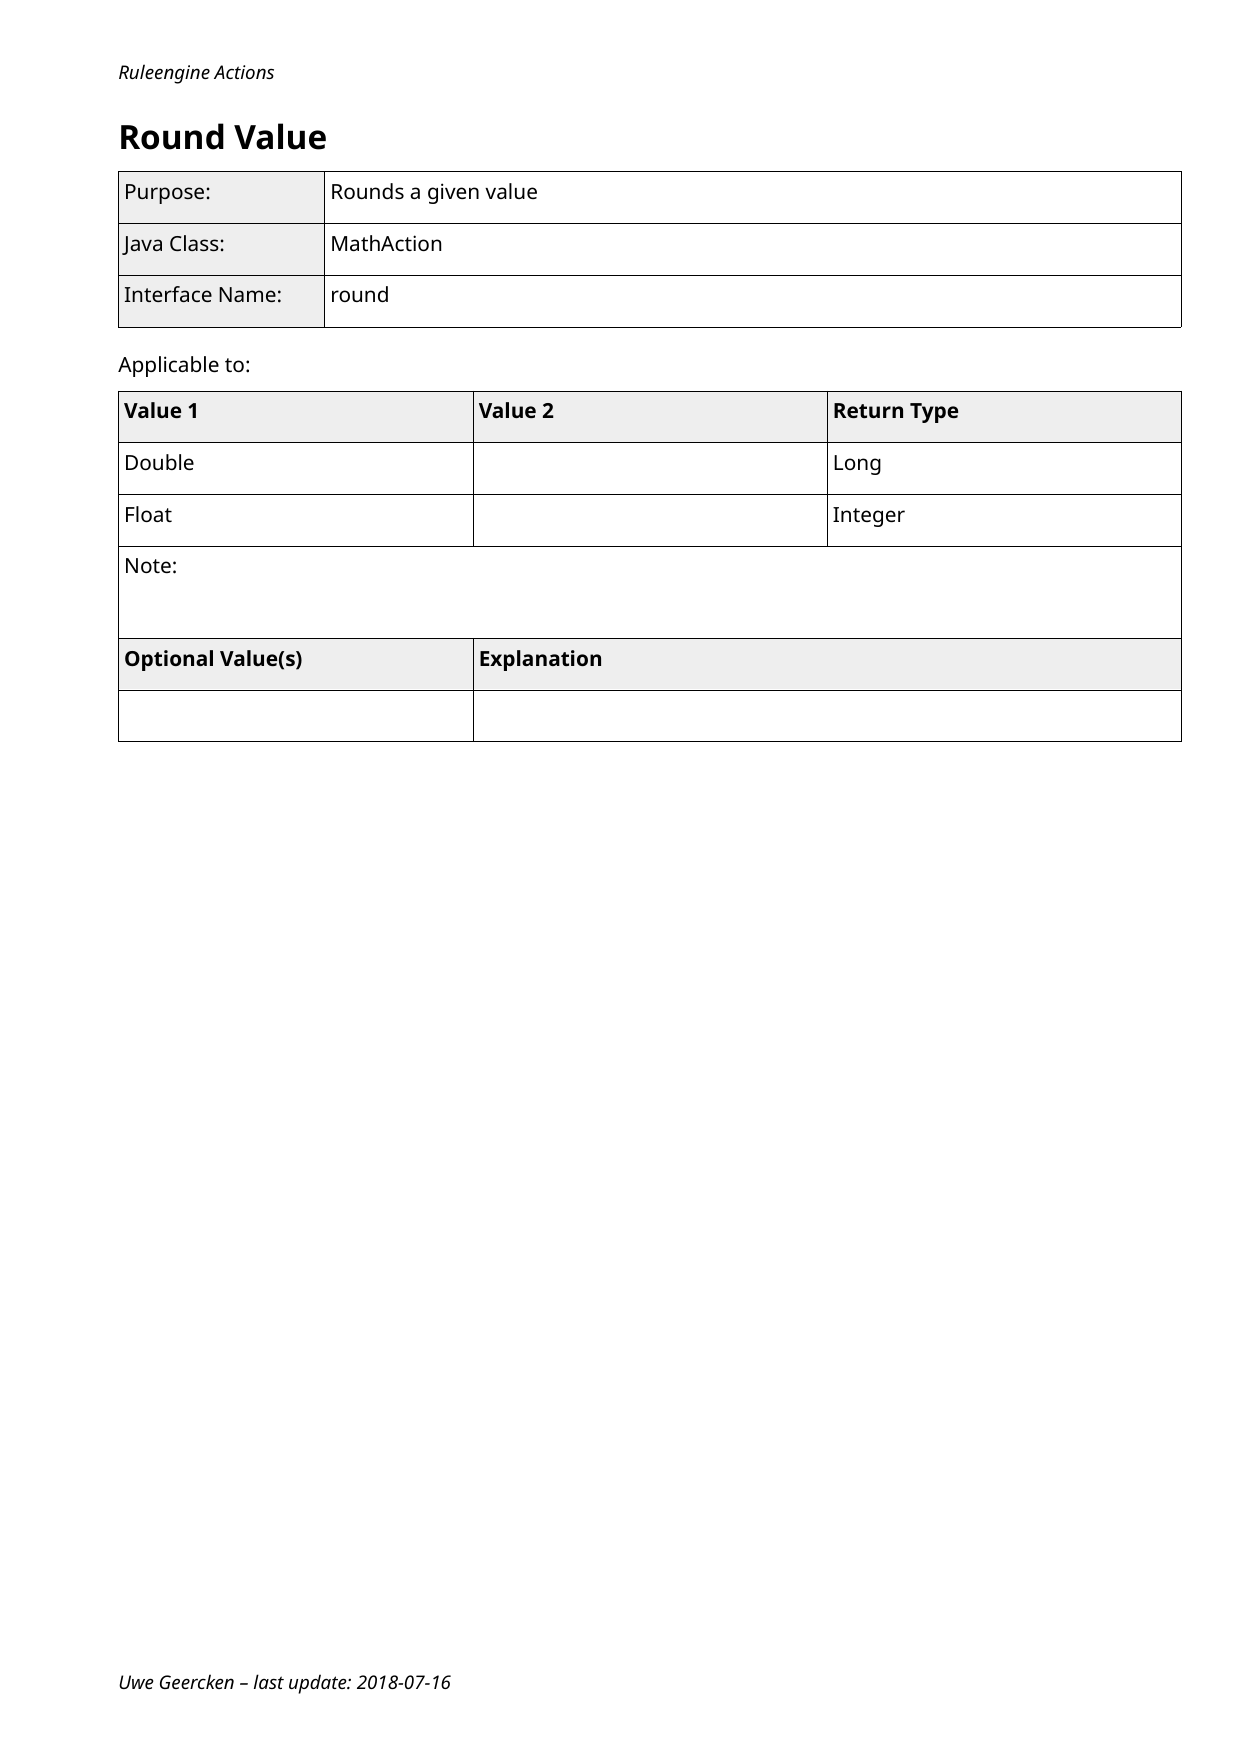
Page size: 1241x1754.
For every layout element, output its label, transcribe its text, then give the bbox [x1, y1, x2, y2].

table_cell Interface Name: [119, 276, 324, 327]
table_cell Note: [119, 547, 1181, 638]
table_cell [119, 691, 473, 741]
table_cell round [325, 276, 1181, 327]
table_cell Integer [828, 495, 1181, 546]
table_cell Long [828, 443, 1181, 494]
table_header Value 2 [474, 392, 827, 442]
text Round Value [118, 114, 1181, 159]
table_cell [474, 495, 827, 546]
table_header Return Type [828, 392, 1181, 442]
table_header Purpose: [119, 172, 324, 223]
table_cell MathAction [325, 224, 1181, 275]
table_cell Java Class: [119, 224, 324, 275]
table_header Rounds a given value [325, 172, 1181, 223]
text Applicable to: [118, 350, 1181, 379]
table_cell Double [119, 443, 473, 494]
table_header Value 1 [119, 392, 473, 442]
table_cell [474, 691, 1181, 741]
table_cell [474, 443, 827, 494]
table_cell Optional Value(s) [119, 639, 473, 689]
table_cell Float [119, 495, 473, 546]
table_cell Explanation [474, 639, 1181, 689]
